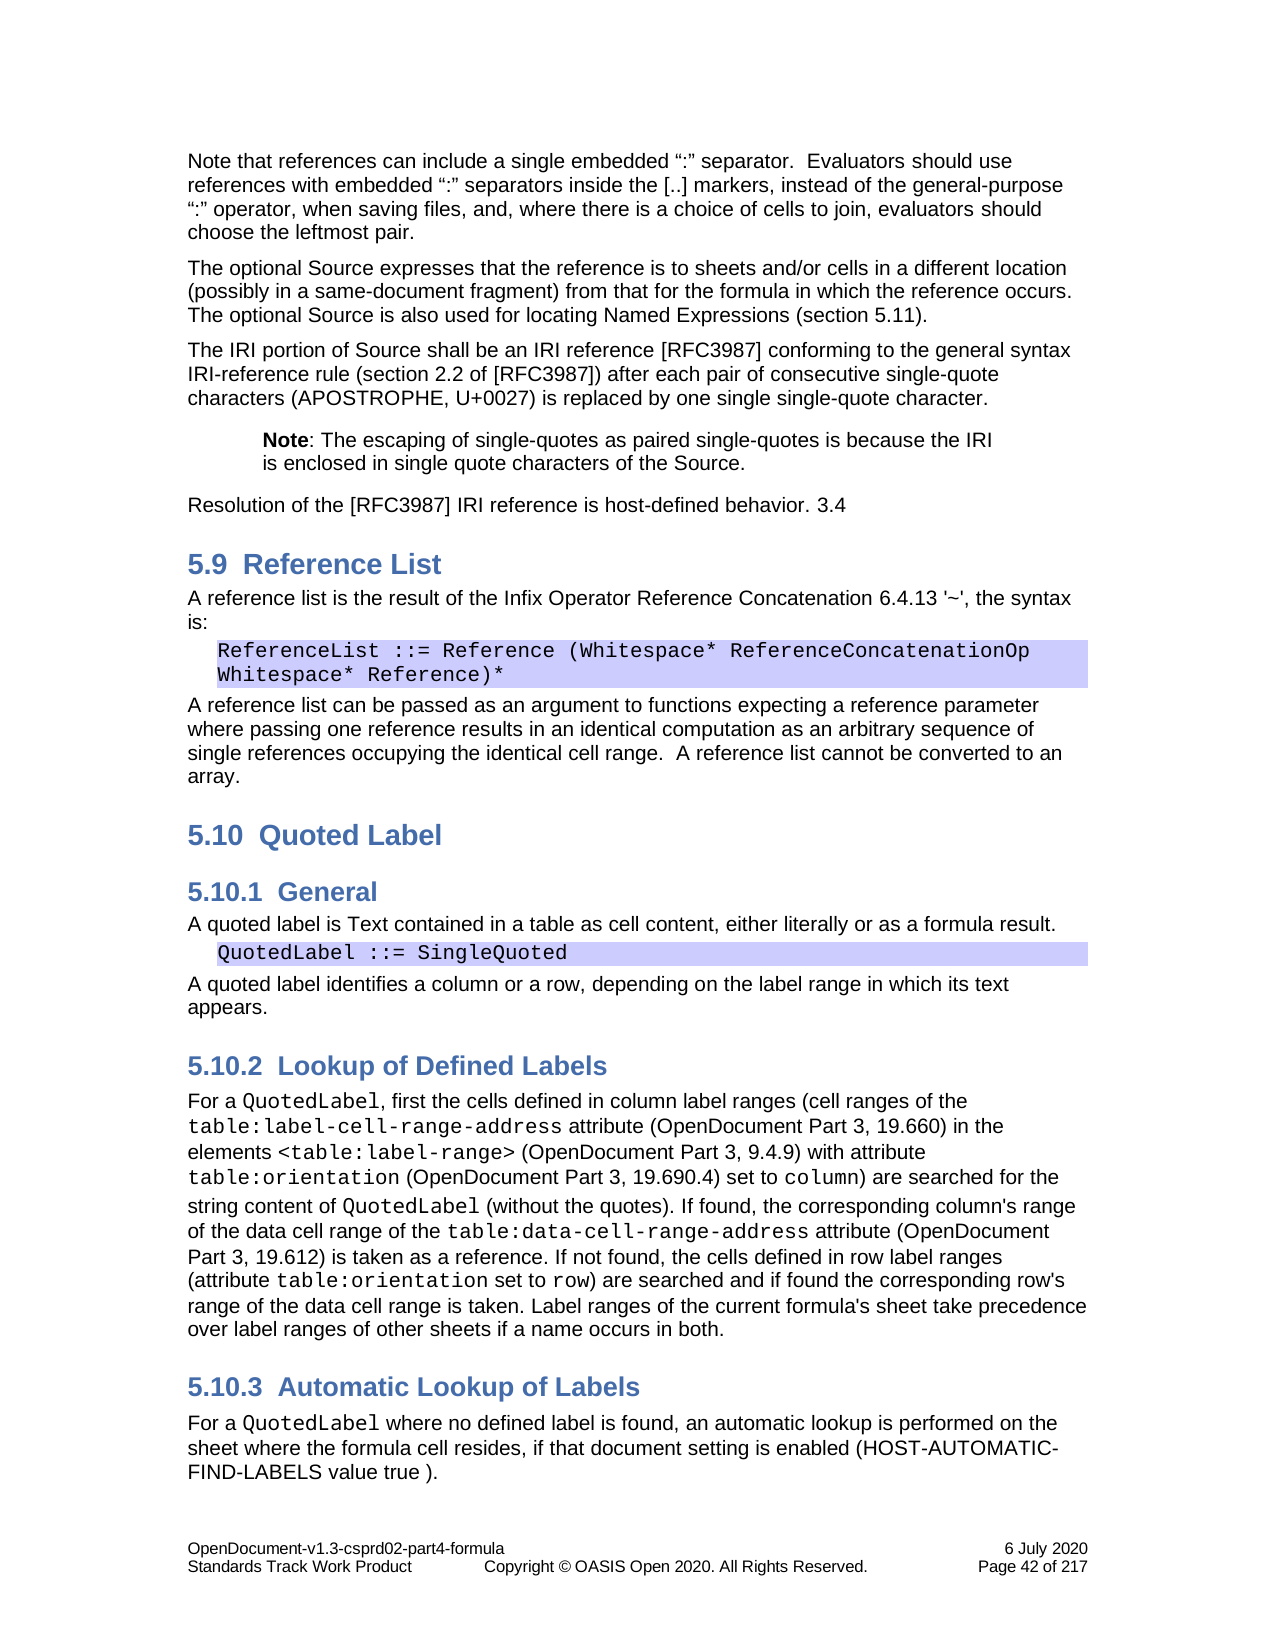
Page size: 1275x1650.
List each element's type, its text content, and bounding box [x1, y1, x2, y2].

text A reference list is the result of the Infix Operator Reference Concatenation 6.4.13 '~', the syntax is: [187, 587, 1088, 634]
text For a QuotedLabel, first the cells defined in column label ranges (cell ranges of the table:label-cell-range-address attribute (OpenDocument Part 3, 19.660) in the elements <table:label-range> (OpenDocument Part 3, 9.4.9) with attribute table:orientation (OpenDocument Part 3, 19.690.4) set to column) are searched for the string content of QuotedLabel (without the quotes). If found, the corresponding column's range of the data cell range of the table:data-cell-range-address attribute (OpenDocument Part 3, 19.612) is taken as a reference. If not found, the cells defined in row label ranges (attribute table:orientation set to row) are searched and if found the corresponding row's range of the data cell range is taken. Label ranges of the current formula's sheet take precedence over label ranges of other sheets if a name occurs in both. [187, 1086, 1088, 1341]
text QuotedLabel ::= SingleQuoted [217, 942, 1088, 966]
subtitle Reference List [187, 548, 1088, 581]
text The IRI portion of Source shall be an IRI reference [RFC3987] conforming to the general syntax IRI-reference rule (section 2.2 of [RFC3987]) after each pair of consecutive single-quote characters (APOSTROPHE, U+0027) is replaced by one single single-quote character. [187, 339, 1088, 409]
text Note: The escaping of single-quotes as paired single-quotes is because the IRI is enclosed in single quote characters of the Source. [262, 428, 1013, 475]
text Resolution of the [RFC3987] IRI reference is host-defined behavior. 3.4 [187, 494, 1088, 517]
subtitle Quoted Label [187, 819, 1088, 852]
text A reference list can be passed as an argument to functions expecting a reference parameter where passing one reference results in an identical computation as an arbitrary sequence of single references occupying the identical cell range. A reference list cannot be converted to an array. [187, 694, 1088, 788]
text The optional Source expresses that the reference is to sheets and/or cells in a different location (possibly in a same-document fragment) from that for the formula in which the reference occurs. The optional Source is also used for locating Named Expressions (section 5.11). [187, 256, 1088, 327]
text A quoted label identifies a column or a row, depending on the label range in which its text appears. [187, 972, 1088, 1019]
text A quoted label is Text contained in a table as cell content, either literally or as a formula result. [187, 913, 1088, 936]
text For a QuotedLabel where no defined label is found, an automatic lookup is performed on the sheet where the formula cell resides, if that document setting is enabled (HOST-AUTOMATIC-FIND-LABELS value true ). [187, 1408, 1088, 1484]
text Note that references can include a single embedded “:” separator. Evaluators should use references with embedded “:” separators inside the [..] markers, instead of the general-purpose “:” operator, when saving files, and, where there is a choice of cells to join, evaluators should choose the leftmost pair. [187, 150, 1088, 244]
subtitle Lookup of Defined Labels [187, 1050, 1088, 1080]
text ReferenceList ::= Reference (Whitespace* ReferenceConcatenationOp Whitespace* Reference)* [217, 640, 1088, 688]
subtitle Automatic Lookup of Labels [187, 1372, 1088, 1402]
subtitle General [187, 877, 1088, 907]
